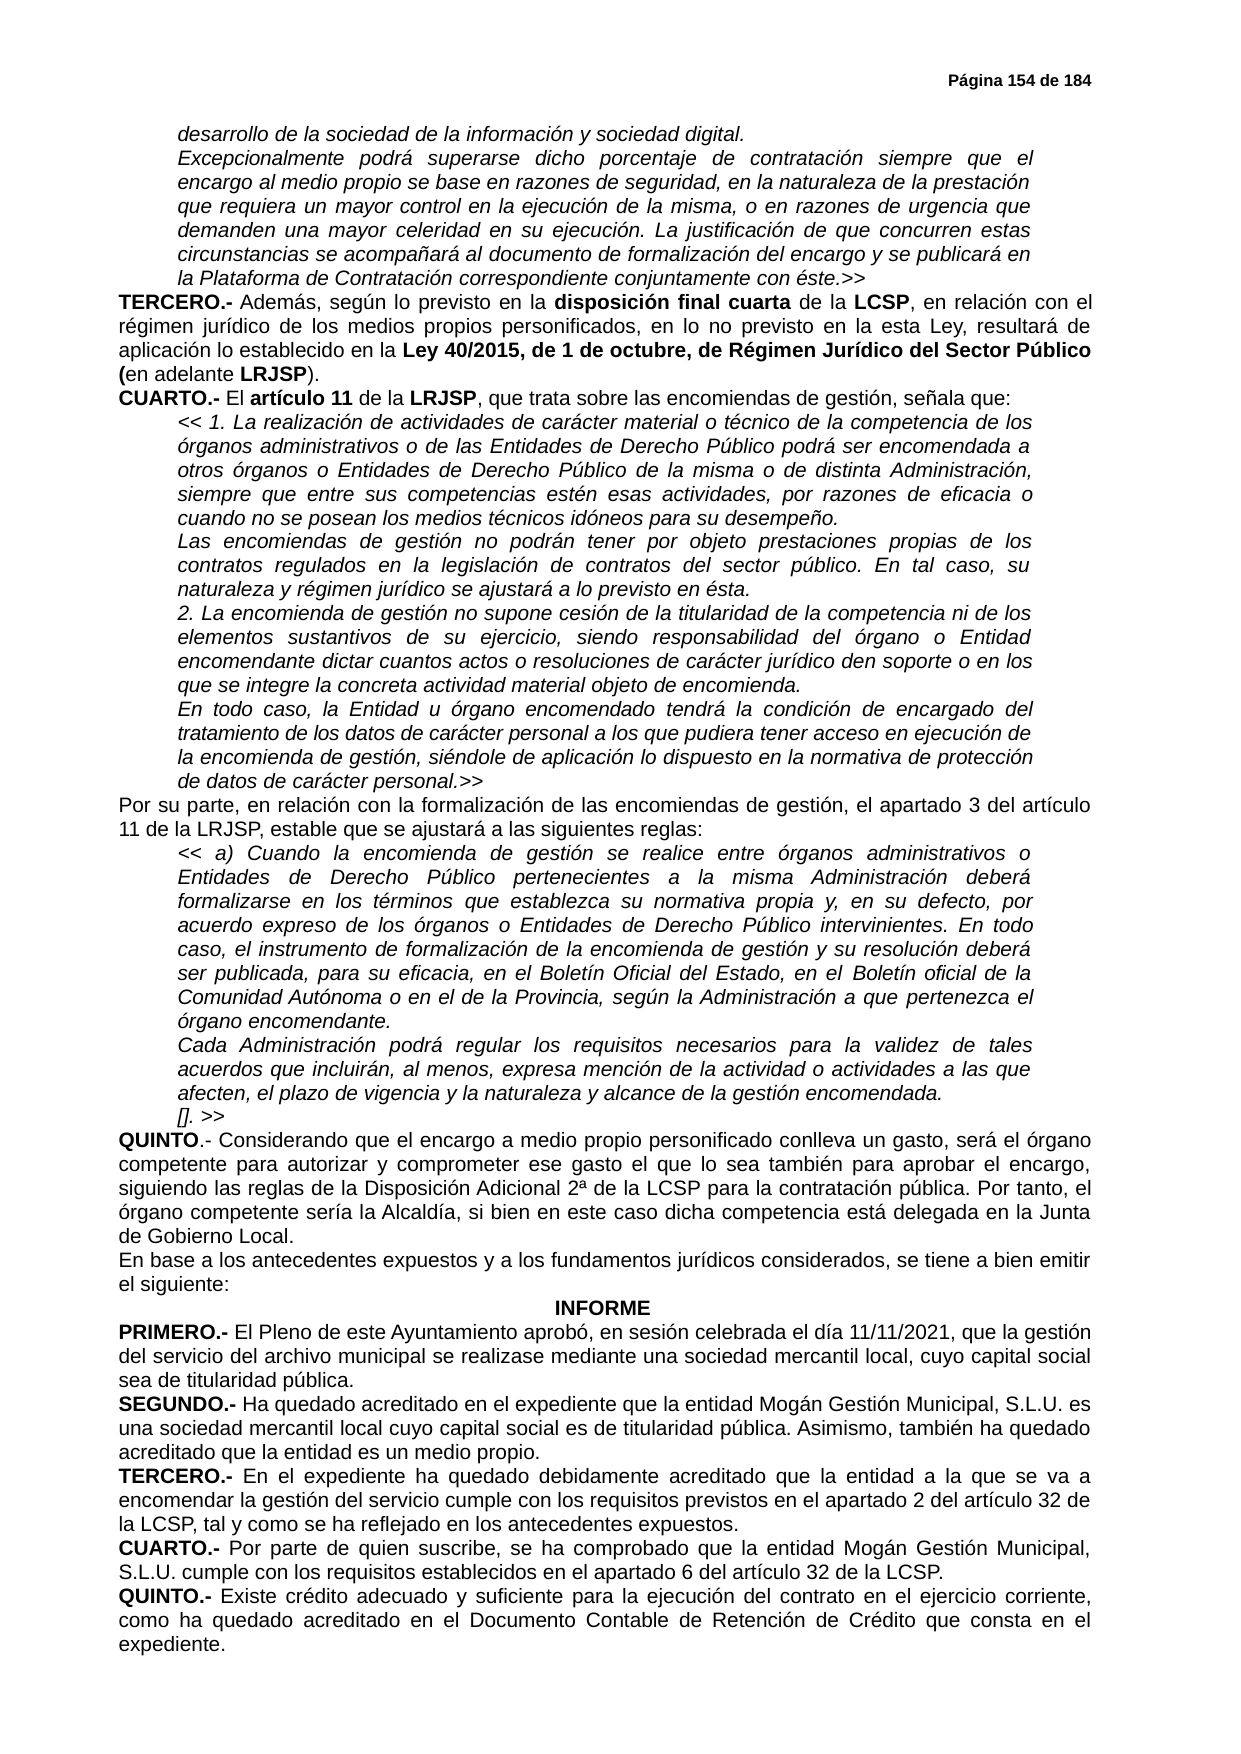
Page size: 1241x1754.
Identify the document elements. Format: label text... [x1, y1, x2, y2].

text desarrollo de la sociedad de la información y sociedad digital. [177, 122, 1033, 146]
text PRIMERO.- El Pleno de este Ayuntamiento aprobó, en sesión celebrada el día 11/11/2021, que la gestión del servicio del archivo municipal se realizase mediante una sociedad mercantil local, cuyo capital social sea de titularidad pública. [118, 1320, 1092, 1392]
text << a) Cuando la encomienda de gestión se realice entre órganos administrativos o Entidades de Derecho Público pertenecientes a la misma Administración deberá formalizarse en los términos que establezca su normativa propia y, en su defecto, por acuerdo expreso de los órganos o Entidades de Derecho Público intervinientes. En todo caso, el instrumento de formalización de la encomienda de gestión y su resolución deberá ser publicada, para su eficacia, en el Boletín Oficial del Estado, en el Boletín oficial de la Comunidad Autónoma o en el de la Provincia, según la Administración a que pertenezca el órgano encomendante. [177, 841, 1033, 1032]
text TERCERO.- En el expediente ha quedado debidamente acreditado que la entidad a la que se va a encomendar la gestión del servicio cumple con los requisitos previstos en el apartado 2 del artículo 32 de la LCSP, tal y como se ha reflejado en los antecedentes expuestos. [118, 1464, 1092, 1536]
text En todo caso, la Entidad u órgano encomendado tendrá la condición de encargado del tratamiento de los datos de carácter personal a los que pudiera tener acceso en ejecución de la encomienda de gestión, siéndole de aplicación lo dispuesto en la normativa de protección de datos de carácter personal.>> [177, 697, 1033, 793]
text INFORME [118, 1296, 1092, 1320]
text Excepcionalmente podrá superarse dicho porcentaje de contratación siempre que el encargo al medio propio se base en razones de seguridad, en la naturaleza de la prestación que requiera un mayor control en la ejecución de la misma, o en razones de urgencia que demanden una mayor celeridad en su ejecución. La justificación de que concurren estas circunstancias se acompañará al documento de formalización del encargo y se publicará en la Plataforma de Contratación correspondiente conjuntamente con éste.>> [177, 146, 1033, 290]
text En base a los antecedentes expuestos y a los fundamentos jurídicos considerados, se tiene a bien emitir el siguiente: [118, 1248, 1092, 1296]
text CUARTO.- Por parte de quien suscribe, se ha comprobado que la entidad Mogán Gestión Municipal, S.L.U. cumple con los requisitos establecidos en el apartado 6 del artículo 32 de la LCSP. [118, 1536, 1092, 1583]
text 2. La encomienda de gestión no supone cesión de la titularidad de la competencia ni de los elementos sustantivos de su ejercicio, siendo responsabilidad del órgano o Entidad encomendante dictar cuantos actos o resoluciones de carácter jurídico den soporte o en los que se integre la concreta actividad material objeto de encomienda. [177, 601, 1033, 697]
text []. >> [177, 1104, 1033, 1128]
text << 1. La realización de actividades de carácter material o técnico de la competencia de los órganos administrativos o de las Entidades de Derecho Público podrá ser encomendada a otros órganos o Entidades de Derecho Público de la misma o de distinta Administración, siempre que entre sus competencias estén esas actividades, por razones de eficacia o cuando no se posean los medios técnicos idóneos para su desempeño. [177, 409, 1033, 529]
text SEGUNDO.- Ha quedado acreditado en el expediente que la entidad Mogán Gestión Municipal, S.L.U. es una sociedad mercantil local cuyo capital social es de titularidad pública. Asimismo, también ha quedado acreditado que la entidad es un medio propio. [118, 1392, 1092, 1464]
text QUINTO.- Considerando que el encargo a medio propio personificado conlleva un gasto, será el órgano competente para autorizar y comprometer ese gasto el que lo sea también para aprobar el encargo, siguiendo las reglas de la Disposición Adicional 2ª de la LCSP para la contratación pública. Por tanto, el órgano competente sería la Alcaldía, si bien en este caso dicha competencia está delegada en la Junta de Gobierno Local. [118, 1128, 1092, 1248]
text Las encomiendas de gestión no podrán tener por objeto prestaciones propias de los contratos regulados en la legislación de contratos del sector público. En tal caso, su naturaleza y régimen jurídico se ajustará a lo previsto en ésta. [177, 529, 1033, 601]
text QUINTO.- Existe crédito adecuado y suficiente para la ejecución del contrato en el ejercicio corriente, como ha quedado acreditado en el Documento Contable de Retención de Crédito que consta en el expediente. [118, 1583, 1092, 1655]
text CUARTO.- El artículo 11 de la LRJSP, que trata sobre las encomiendas de gestión, señala que: [118, 386, 1092, 409]
text Por su parte, en relación con la formalización de las encomiendas de gestión, el apartado 3 del artículo 11 de la LRJSP, estable que se ajustará a las siguientes reglas: [118, 793, 1092, 841]
text Cada Administración podrá regular los requisitos necesarios para la validez de tales acuerdos que incluirán, al menos, expresa mención de la actividad o actividades a las que afecten, el plazo de vigencia y la naturaleza y alcance de la gestión encomendada. [177, 1032, 1033, 1104]
text TERCERO.- Además, según lo previsto en la disposición final cuarta de la LCSP, en relación con el régimen jurídico de los medios propios personificados, en lo no previsto en la esta Ley, resultará de aplicación lo establecido en la Ley 40/2015, de 1 de octubre, de Régimen Jurídico del Sector Público (en adelante LRJSP). [118, 290, 1092, 386]
